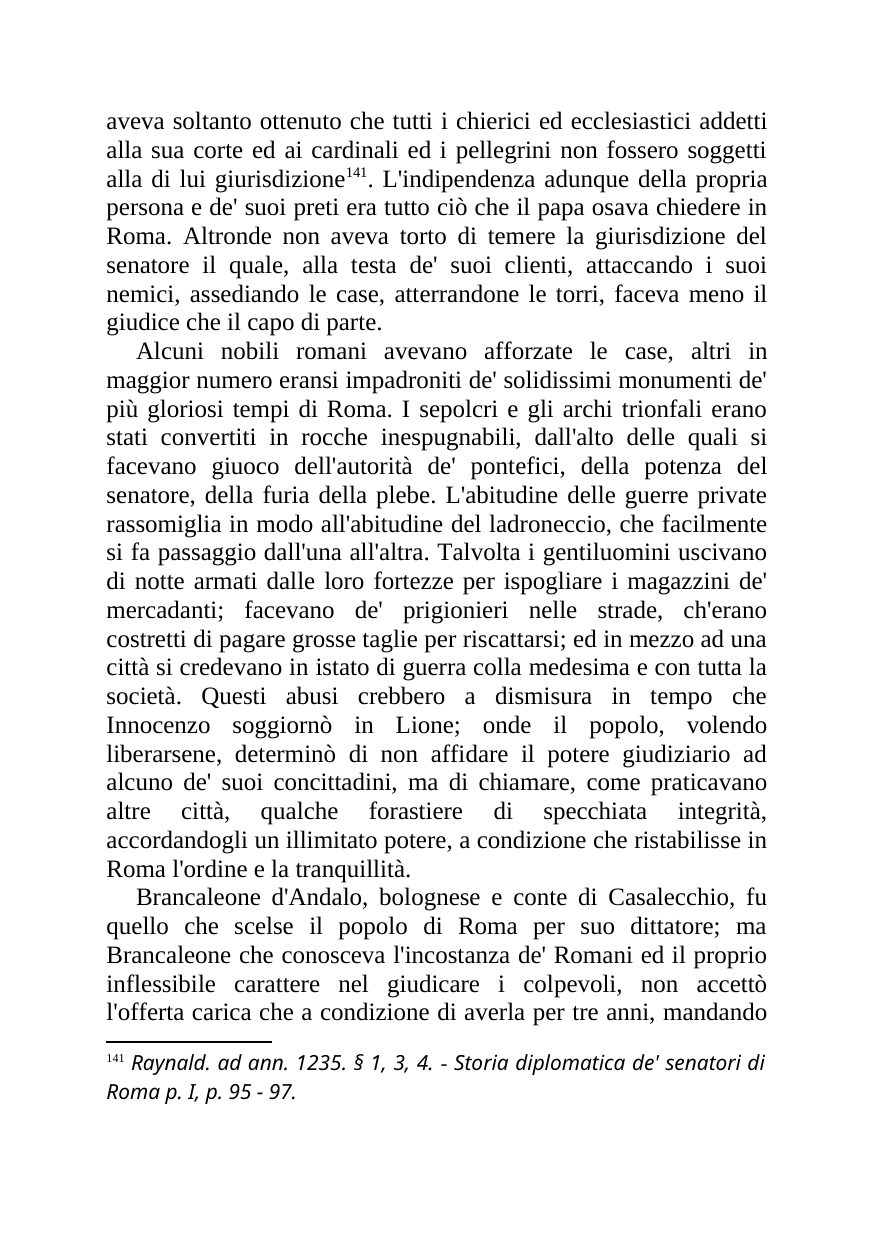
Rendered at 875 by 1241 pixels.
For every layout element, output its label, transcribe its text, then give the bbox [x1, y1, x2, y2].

text Brancaleone d'Andalo, bolognese e conte di Casalecchio, fu quello che scelse il popolo di Roma per suo dittatore; ma Brancaleone che conosceva l'incostanza de' Romani ed il proprio inflessibile carattere nel giudicare i colpevoli, non accettò l'offerta carica che a condizione di averla per tre anni, mandando [106, 882, 768, 1026]
text Raynald. ad ann. 1235. § 1, 3, 4. - Storia diplomatica de' senatori di Roma p. I, p. 95 - 97. [106, 1048, 768, 1105]
text aveva soltanto ottenuto che tutti i chierici ed ecclesiastici addetti alla sua corte ed ai cardinali ed i pellegrini non fossero soggetti alla di lui giurisdizione. L'indipendenza adunque della propria persona e de' suoi preti era tutto ciò che il papa osava chiedere in Roma. Altronde non aveva torto di temere la giurisdizione del senatore il quale, alla testa de' suoi clienti, attaccando i suoi nemici, assediando le case, atterrandone le torri, faceva meno il giudice che il capo di parte. [106, 106, 768, 336]
text Alcuni nobili romani avevano afforzate le case, altri in maggior numero eransi impadroniti de' solidissimi monumenti de' più gloriosi tempi di Roma. I sepolcri e gli archi trionfali erano stati convertiti in rocche inespugnabili, dall'alto delle quali si facevano giuoco dell'autorità de' pontefici, della potenza del senatore, della furia della plebe. L'abitudine delle guerre private rassomiglia in modo all'abitudine del ladroneccio, che facilmente si fa passaggio dall'una all'altra. Talvolta i gentiluomini uscivano di notte armati dalle loro fortezze per ispogliare i magazzini de' mercadanti; facevano de' prigionieri nelle strade, ch'erano costretti di pagare grosse taglie per riscattarsi; ed in mezzo ad una città si credevano in istato di guerra colla medesima e con tutta la società. Questi abusi crebbero a dismisura in tempo che Innocenzo soggiornò in Lione; onde il popolo, volendo liberarsene, determinò di non affidare il potere giudiziario ad alcuno de' suoi concittadini, ma di chiamare, come praticavano altre città, qualche forastiere di specchiata integrità, accordandogli un illimitato potere, a condizione che ristabilisse in Roma l'ordine e la tranquillità. [106, 336, 768, 882]
